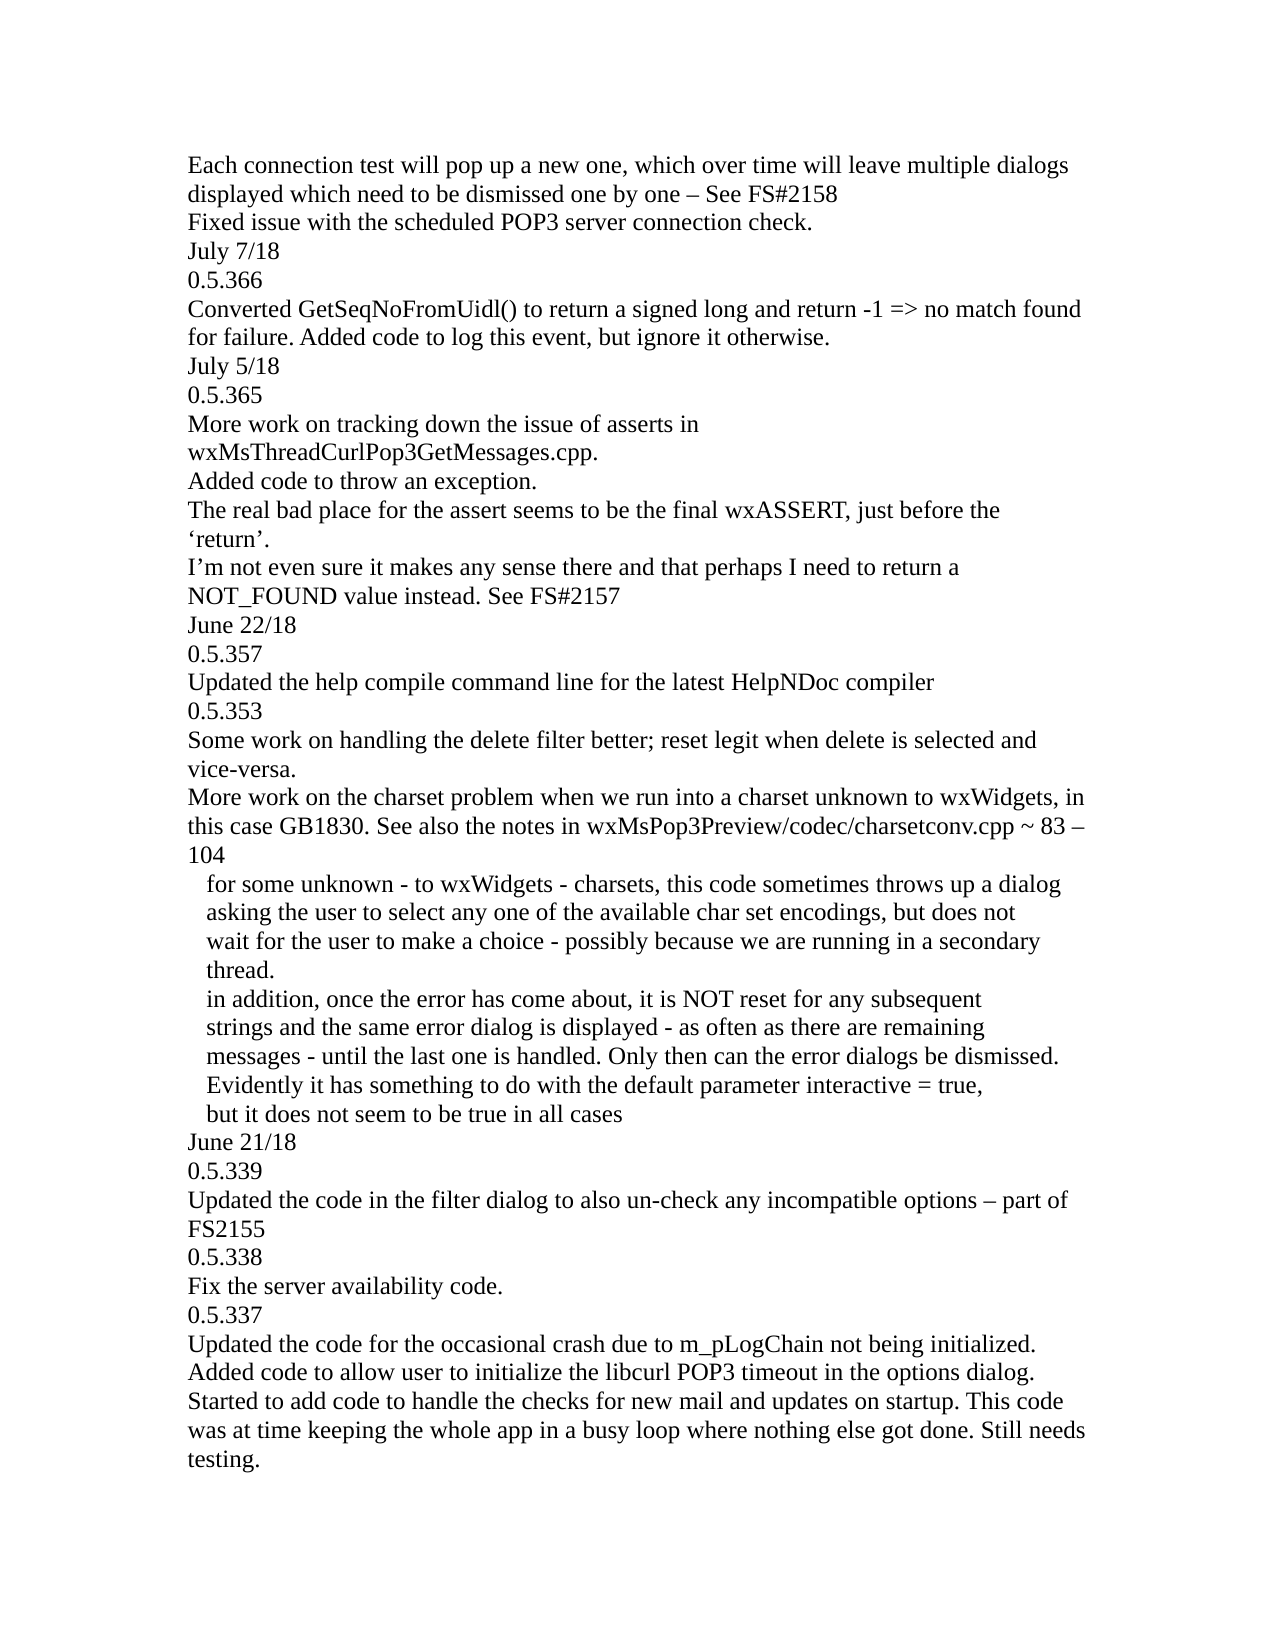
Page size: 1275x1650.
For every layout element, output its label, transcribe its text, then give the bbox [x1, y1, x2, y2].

text asking the user to select any one of the available char set encodings, but does not [187, 897, 1087, 926]
text wait for the user to make a choice - possibly because we are running in a secondary [187, 926, 1087, 955]
text June 22/18 [187, 610, 1087, 639]
text 0.5.357 [187, 639, 1087, 667]
text Updated the code for the occasional crash due to m_pLogChain not being initialized. [187, 1329, 1087, 1357]
text July 7/18 [187, 236, 1087, 265]
text strings and the same error dialog is displayed - as often as there are remaining [187, 1012, 1087, 1041]
text Evidently it has something to do with the default parameter interactive = true, [187, 1070, 1087, 1099]
text 0.5.366 [187, 265, 1087, 294]
text More work on tracking down the issue of asserts in wxMsThreadCurlPop3GetMessages.cpp. [187, 409, 1087, 466]
text Updated the code in the filter dialog to also un-check any incompatible options – part of FS2155 [187, 1185, 1087, 1242]
text for some unknown - to wxWidgets - charsets, this code sometimes throws up a dialog [187, 869, 1087, 897]
text June 21/18 [187, 1127, 1087, 1156]
text 0.5.353 [187, 696, 1087, 725]
text July 5/18 [187, 351, 1087, 380]
text thread. [187, 955, 1087, 984]
text 0.5.338 [187, 1242, 1087, 1271]
text Fixed issue with the scheduled POP3 server connection check. [187, 207, 1087, 236]
text 0.5.365 [187, 380, 1087, 409]
text messages - until the last one is handled. Only then can the error dialogs be dismissed. [187, 1041, 1087, 1070]
text More work on the charset problem when we run into a charset unknown to wxWidgets, in this case GB1830. See also the notes in wxMsPop3Preview/codec/charsetconv.cpp ~ 83 – 104 [187, 782, 1087, 869]
text but it does not seem to be true in all cases [187, 1099, 1087, 1127]
text Added code to throw an exception. [187, 466, 1087, 495]
text I’m not even sure it makes any sense there and that perhaps I need to return a NOT_FOUND value instead. See FS#2157 [187, 552, 1087, 610]
text Started to add code to handle the checks for new mail and updates on startup. This code was at time keeping the whole app in a busy loop where nothing else got done. Still needs testing. [187, 1386, 1087, 1472]
text 0.5.339 [187, 1156, 1087, 1185]
text Some work on handling the delete filter better; reset legit when delete is selected and vice-versa. [187, 725, 1087, 782]
text Each connection test will pop up a new one, which over time will leave multiple dialogs displayed which need to be dismissed one by one – See FS#2158 [187, 150, 1087, 207]
text Updated the help compile command line for the latest HelpNDoc compiler [187, 667, 1087, 696]
text 0.5.337 [187, 1300, 1087, 1329]
text The real bad place for the assert seems to be the final wxASSERT, just before the ‘return’. [187, 495, 1087, 552]
text in addition, once the error has come about, it is NOT reset for any subsequent [187, 984, 1087, 1012]
text Fix the server availability code. [187, 1271, 1087, 1300]
text Added code to allow user to initialize the libcurl POP3 timeout in the options dialog. [187, 1357, 1087, 1386]
text Converted GetSeqNoFromUidl() to return a signed long and return -1 => no match found for failure. Added code to log this event, but ignore it otherwise. [187, 294, 1087, 351]
